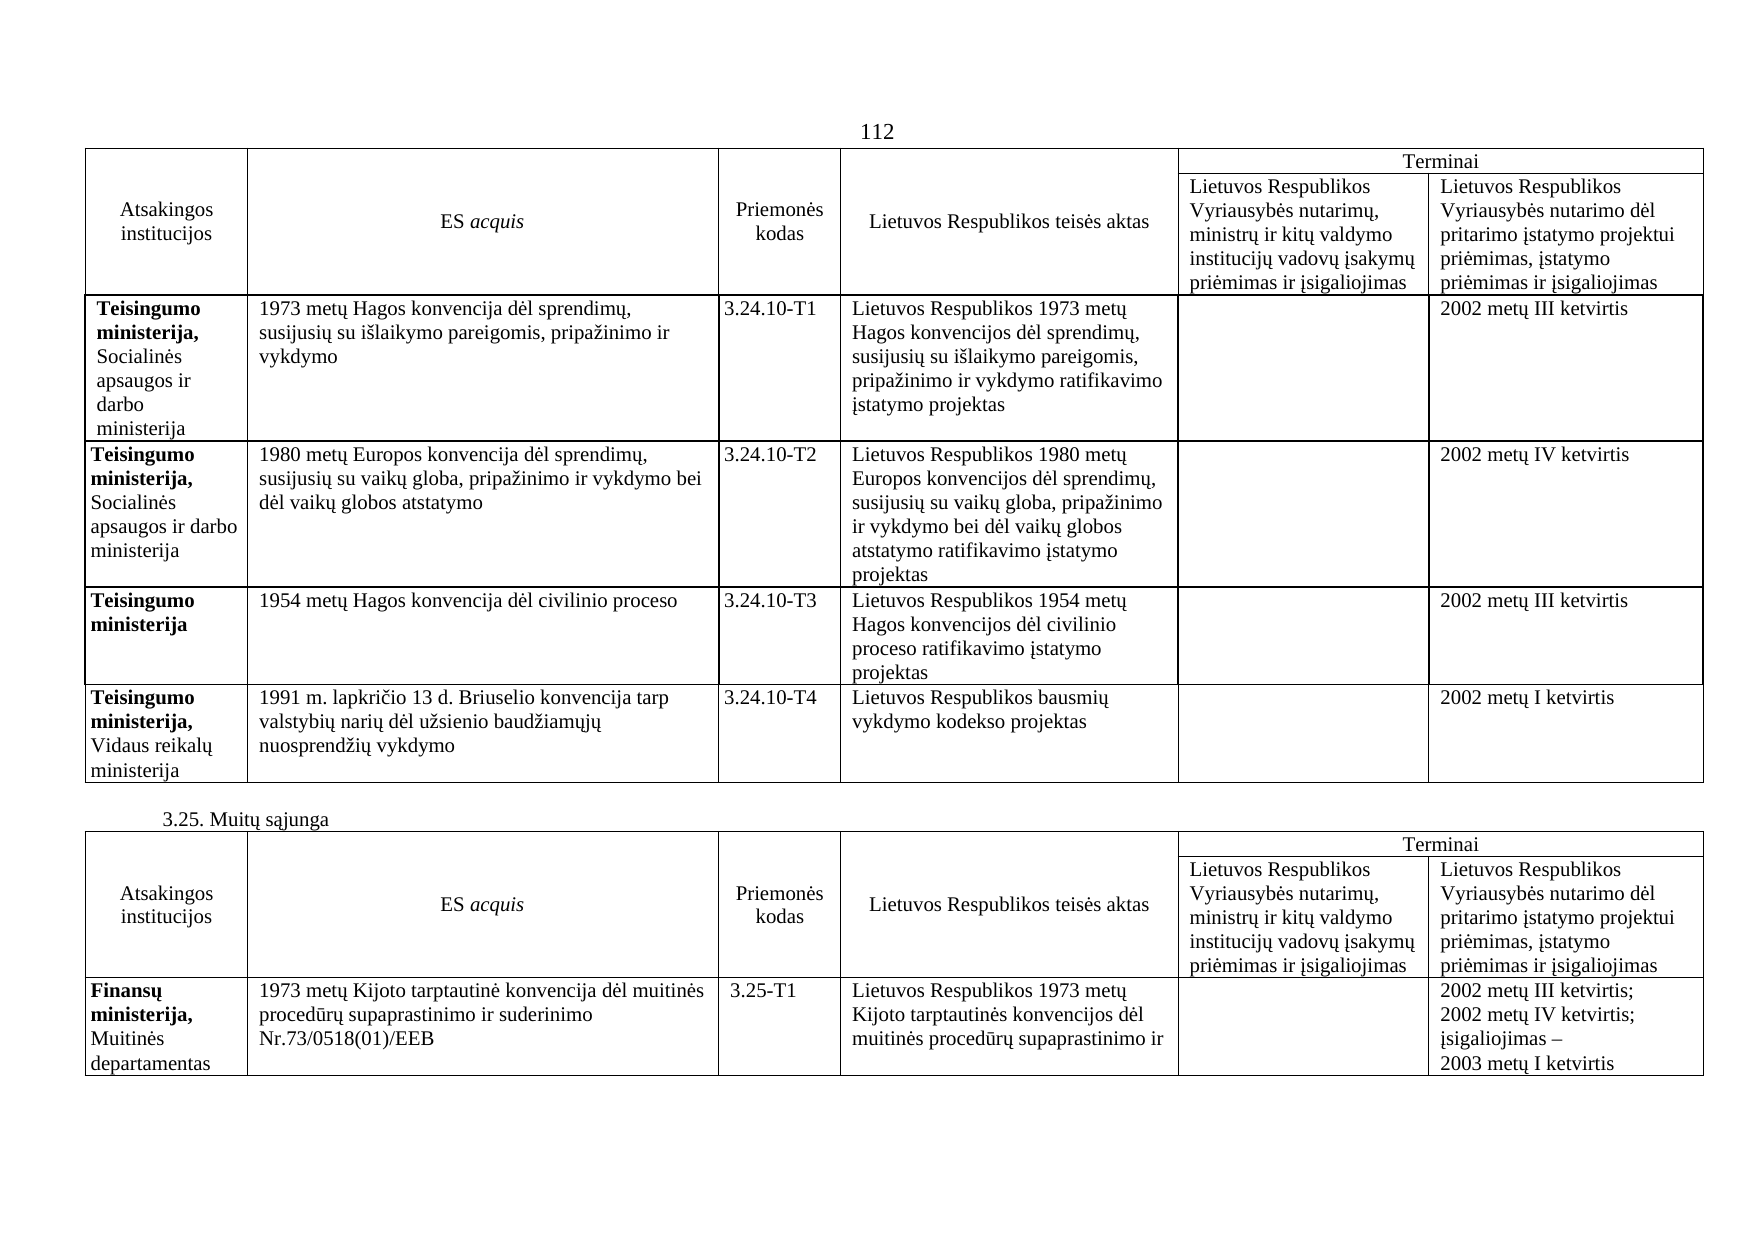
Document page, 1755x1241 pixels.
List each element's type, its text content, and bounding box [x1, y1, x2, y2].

table_cell Teisingumo ministerija [86, 588, 247, 684]
table_cell 2002 metų III ketvirtis [1430, 588, 1702, 684]
table_header Lietuvos Respublikos teisės aktas [841, 149, 1178, 294]
table_cell Teisingumo ministerija, Socialinės apsaugos ir darbo ministerija [86, 296, 247, 440]
table_cell 1991 m. lapkričio 13 d. Briuselio konvencija tarp valstybių narių dėl užsienio baudžiamųjų nuosprendžių vykdymo [248, 685, 718, 782]
table_cell 2002 metų I ketvirtis [1429, 685, 1703, 782]
table_cell 2002 metų III ketvirtis [1430, 296, 1702, 440]
table_cell Teisingumo ministerija, Socialinės apsaugos ir darbo ministerija [86, 442, 247, 586]
table_cell 3.24.10-T3 [720, 588, 840, 684]
table_cell [1179, 588, 1428, 684]
table_cell Lietuvos Respublikos 1954 metų Hagos konvencijos dėl civilinio proceso ratifikavimo įstatymo projektas [841, 588, 1177, 684]
table_header Atsakingos institucijos [86, 832, 247, 977]
table_cell [1179, 685, 1428, 782]
table_cell 3.24.10-T2 [720, 442, 840, 586]
table_cell 1980 metų Europos konvencija dėl sprendimų, susijusių su vaikų globa, pripažinimo ir vykdymo bei dėl vaikų globos atstatymo [248, 442, 718, 586]
table_cell 1954 metų Hagos konvencija dėl civilinio proceso [248, 588, 718, 684]
table_cell Lietuvos Respublikos bausmių vykdymo kodekso projektas [841, 685, 1178, 782]
table_cell Lietuvos Respublikos Vyriausybės nutarimo dėl pritarimo įstatymo projektui priėmimas, įstatymo priėmimas ir įsigaliojimas [1429, 857, 1703, 977]
table_cell 2002 metų III ketvirtis; 2002 metų IV ketvirtis; įsigaliojimas – 2003 metų I ketvirtis [1429, 978, 1703, 1074]
table_header Terminai [1179, 149, 1703, 173]
table_cell [1179, 296, 1428, 440]
table_cell Lietuvos Respublikos Vyriausybės nutarimo dėl pritarimo įstatymo projektui priėmimas, įstatymo priėmimas ir įsigaliojimas [1429, 174, 1703, 294]
table_cell Lietuvos Respublikos 1973 metų Hagos konvencijos dėl sprendimų, susijusių su išlaikymo pareigomis, pripažinimo ir vykdymo ratifikavimo įstatymo projektas [841, 296, 1177, 440]
table_header ES acquis [248, 832, 718, 977]
table_header Atsakingos institucijos [86, 149, 247, 294]
table_header Priemonės kodas [719, 149, 840, 294]
table_cell Lietuvos Respublikos Vyriausybės nutarimų, ministrų ir kitų valdymo institucijų vadovų įsakymų priėmimas ir įsigaliojimas [1179, 857, 1428, 977]
table_cell 1973 metų Kijoto tarptautinė konvencija dėl muitinės procedūrų supaprastinimo ir suderinimo Nr.73/0518(01)/EEB [248, 978, 718, 1074]
table_cell Finansų ministerija, Muitinės departamentas [86, 978, 247, 1074]
table_header Priemonės kodas [719, 832, 840, 977]
table_cell 2002 metų IV ketvirtis [1430, 442, 1702, 586]
table_header Lietuvos Respublikos teisės aktas [841, 832, 1178, 977]
table_cell 3.24.10-T1 [720, 296, 840, 440]
subtitle 3.25. Muitų sąjunga [89, 807, 1666, 831]
table_cell Lietuvos Respublikos Vyriausybės nutarimų, ministrų ir kitų valdymo institucijų vadovų įsakymų priėmimas ir įsigaliojimas [1179, 174, 1428, 294]
table_cell Teisingumo ministerija, Vidaus reikalų ministerija [86, 685, 247, 782]
table_cell [1179, 978, 1428, 1074]
table_cell Lietuvos Respublikos 1980 metų Europos konvencijos dėl sprendimų, susijusių su vaikų globa, pripažinimo ir vykdymo bei dėl vaikų globos atstatymo ratifikavimo įstatymo projektas [841, 442, 1177, 586]
table_header Terminai [1179, 832, 1703, 856]
table_cell Lietuvos Respublikos 1973 metų Kijoto tarptautinės konvencijos dėl muitinės procedūrų supaprastinimo ir [841, 978, 1178, 1074]
table_cell 1973 metų Hagos konvencija dėl sprendimų, susijusių su išlaikymo pareigomis, pripažinimo ir vykdymo [248, 296, 718, 440]
table_cell 3.25-T1 [719, 978, 840, 1074]
table_cell 3.24.10-T4 [719, 685, 840, 782]
table_header ES acquis [248, 149, 718, 294]
table_cell [1179, 442, 1428, 586]
